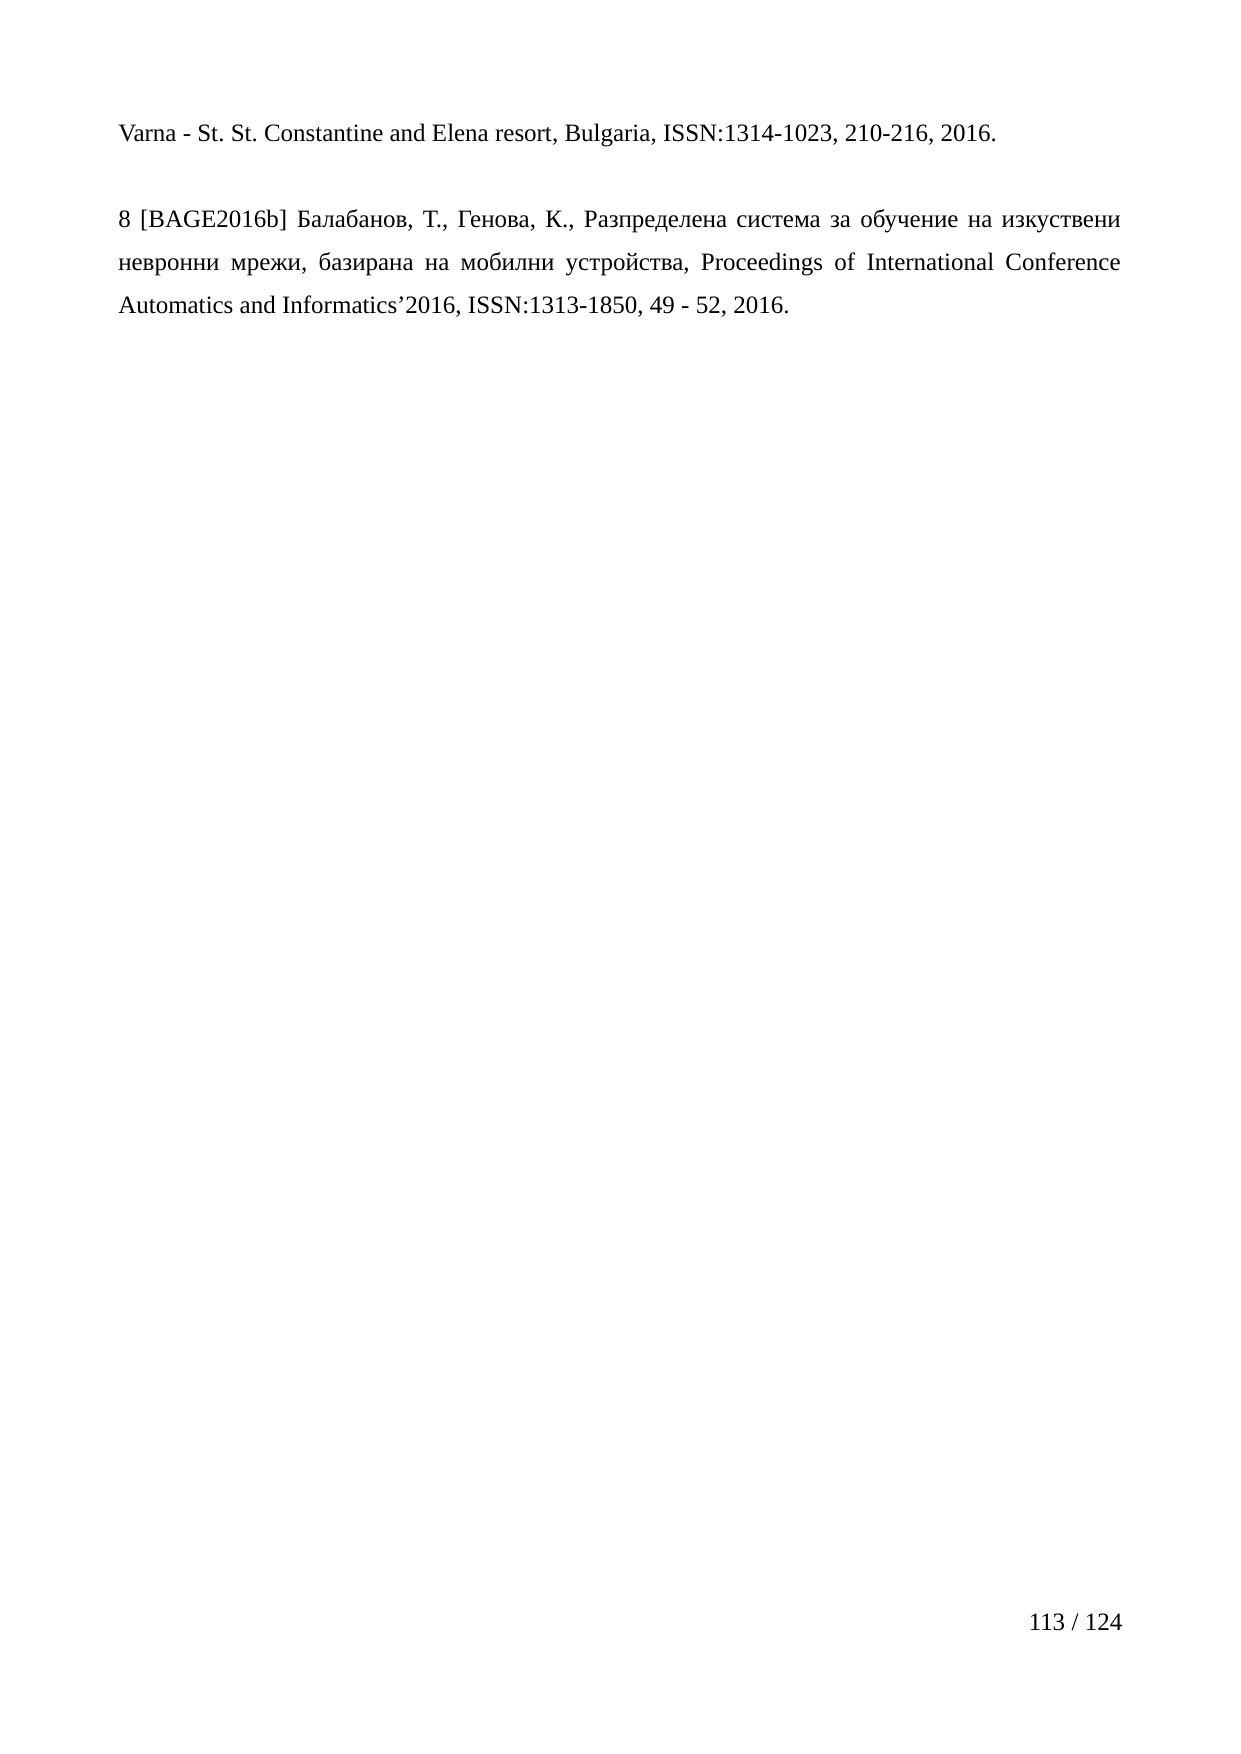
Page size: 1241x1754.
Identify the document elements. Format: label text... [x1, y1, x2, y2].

text 8 [BAGE2016b] Балабанов, Т., Генова, К., Разпределена система за обучение на изкуствени невронни мрежи, базирана на мобилни устройства, Proceedings of International Conference Automatics and Informatics’2016, ISSN:1313-1850, 49 - 52, 2016. [118, 204, 1122, 319]
text Varna - St. St. Constantine and Elena resort, Bulgaria, ISSN:1314-1023, 210-216, 2016. [118, 118, 1122, 147]
